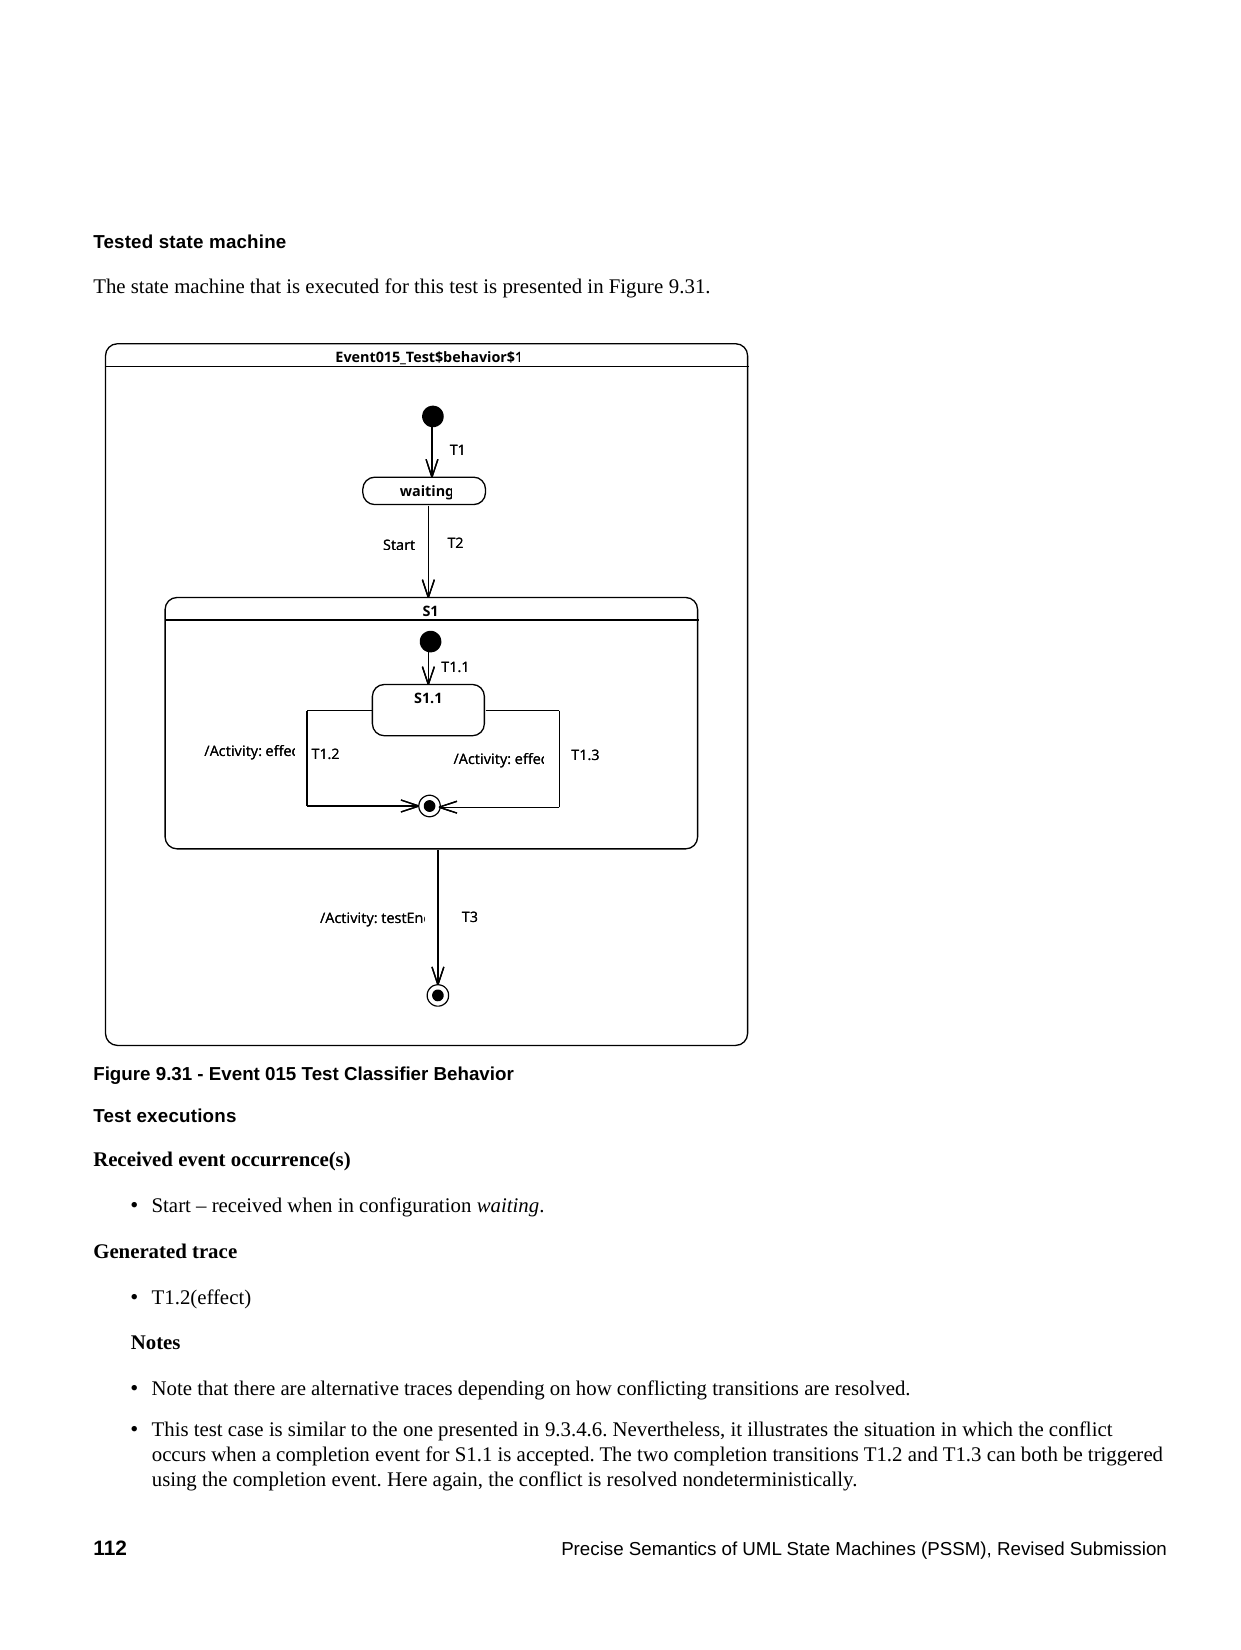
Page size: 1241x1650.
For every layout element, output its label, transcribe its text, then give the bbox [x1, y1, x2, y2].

text Figure 9.31 - Event 015 Test Classifier Behavior [93, 331, 761, 1084]
list Note that there are alternative traces depending on how conflicting transitions are resolved. [131, 1375, 1164, 1400]
text Notes [131, 1330, 1164, 1354]
text Received event occurrence(s) [93, 1147, 1164, 1171]
text The state machine that is executed for this test is presented in Figure 9.31. [93, 274, 1164, 298]
subtitle Tested state machine [93, 231, 1164, 253]
list T1.2(effect) [131, 1284, 1164, 1309]
text Generated trace [93, 1238, 1164, 1263]
subtitle Test executions [93, 319, 1164, 1126]
list Start – received when in configuration waiting. [131, 1192, 1164, 1217]
list This test case is similar to the one presented in 9.3.4.6. Nevertheless, it illustrates the situation in which the conflict occurs when a completion event for S1.1 is accepted. The two completion transitions T1.2 and T1.3 can both be triggered using the completion event. Here again, the conflict is resolved nondeterministically. [131, 1416, 1164, 1491]
